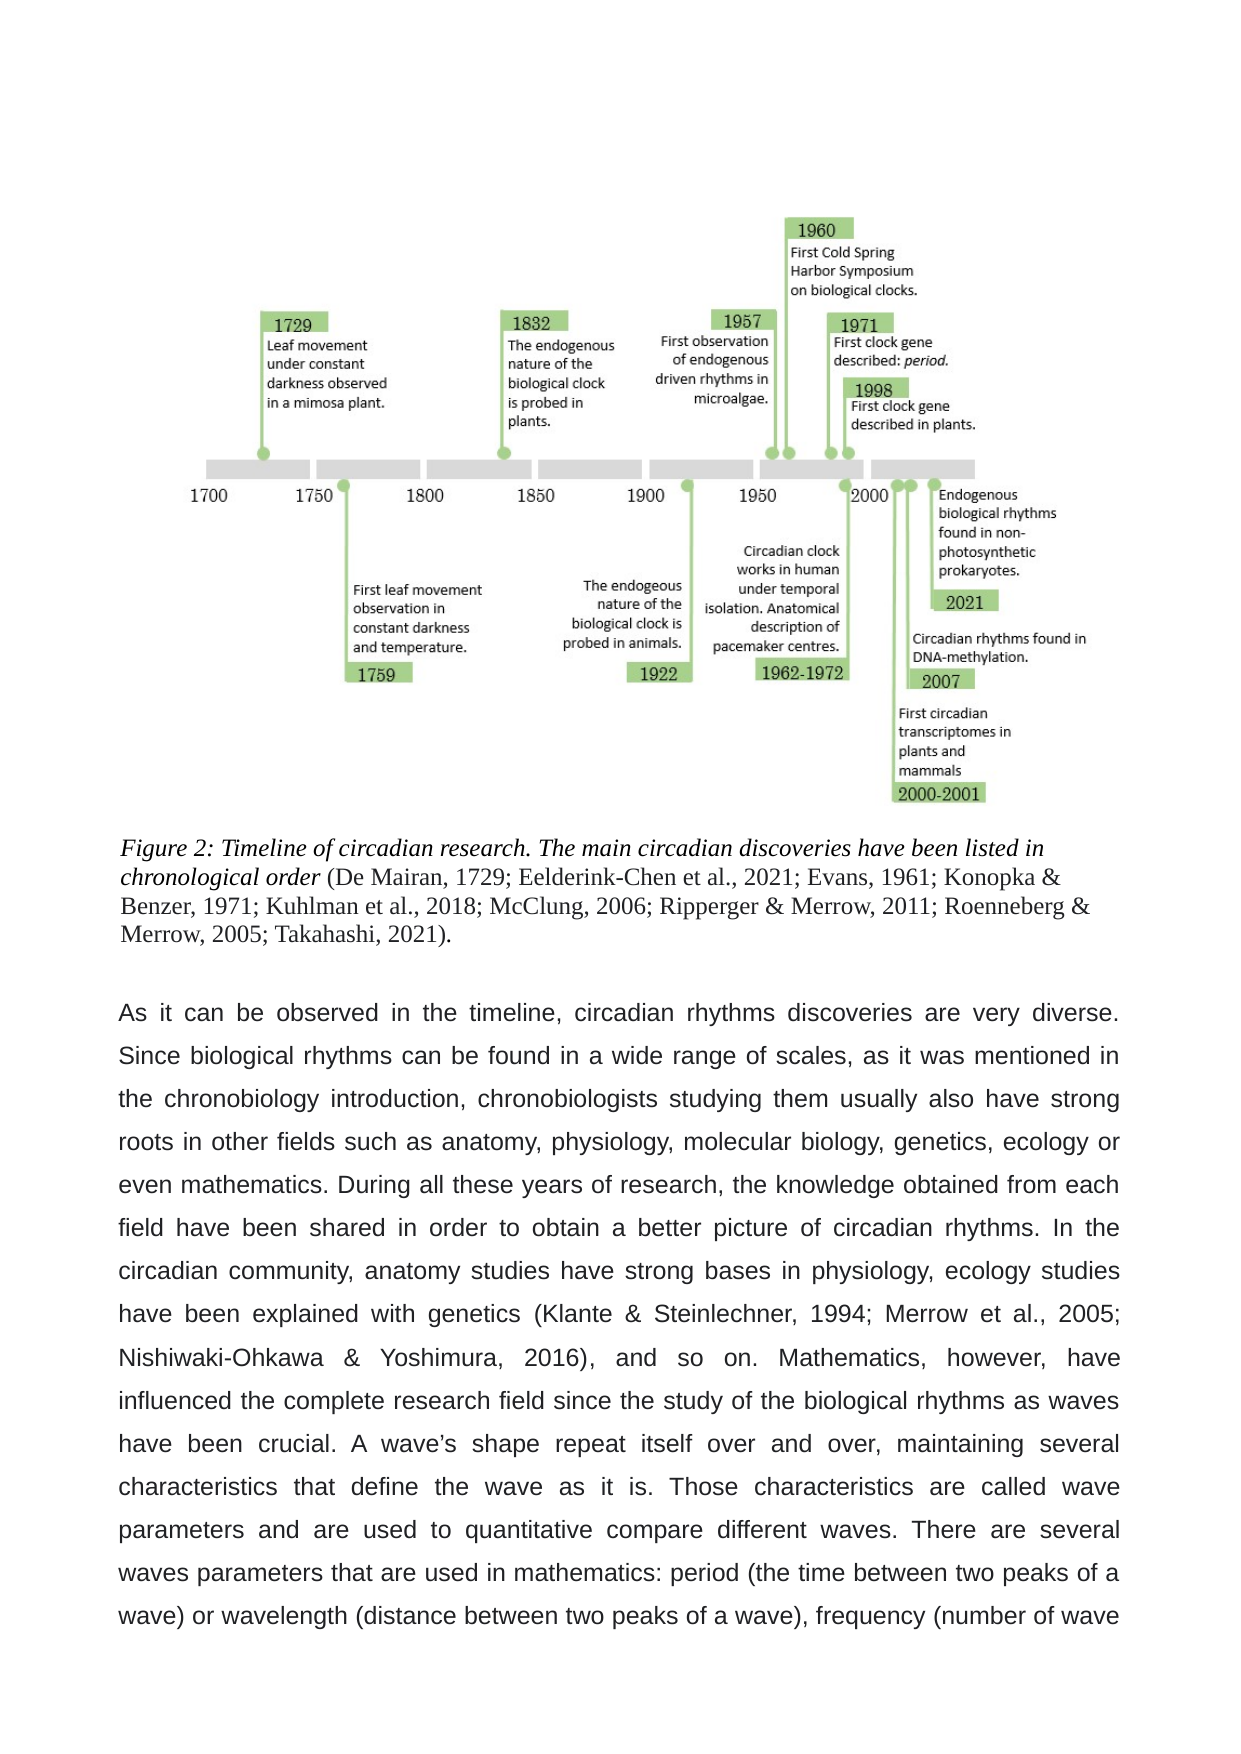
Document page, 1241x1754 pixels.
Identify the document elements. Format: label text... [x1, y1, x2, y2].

text Figure 1: Timeline of circadian research. The main circadian discoveries have been listed in chronological order (De Mairan, 1729; Eelderink-Chen et al., 2021; Evans, 1961; Konopka & Benzer, 1971; Kuhlman et al., 2018; McClung, 2006; Ripperger & Merrow, 2011; Roenneberg & Merrow, 2005; Takahashi, 2021). [120, 830, 1126, 948]
picture [121, 200, 1125, 834]
text As it can be observed in the timeline, circadian rhythms discoveries are very diverse. Since biological rhythms can be found in a wide range of scales, as it was mentioned in the chronobiology introduction, chronobiologists studying them usually also have strong roots in other fields such as anatomy, physiology, molecular biology, genetics, ecology or even mathematics. During all these years of research, the knowledge obtained from each field have been shared in order to obtain a better picture of circadian rhythms. In the circadian community, anatomy studies have strong bases in physiology, ecology studies have been explained with genetics (Klante & Steinlechner, 1994; Merrow et al., 2005; Nishiwaki-Ohkawa & Yoshimura, 2016)⁠, and so on. Mathematics, however, have influenced the complete research field since the study of the biological rhythms as waves have been crucial. A wave’s shape repeat itself over and over, maintaining several characteristics that define the wave as it is. Those characteristics are called wave parameters and are used to quantitative compare different waves. There are several waves parameters that are used in mathematics: period (the time between two peaks of a wave) or wavelength (distance between two peaks of a wave), frequency (number of wave [118, 998, 1122, 1630]
text ⁠ [118, 830, 1122, 954]
text ⁠ [120, 188, 1126, 201]
